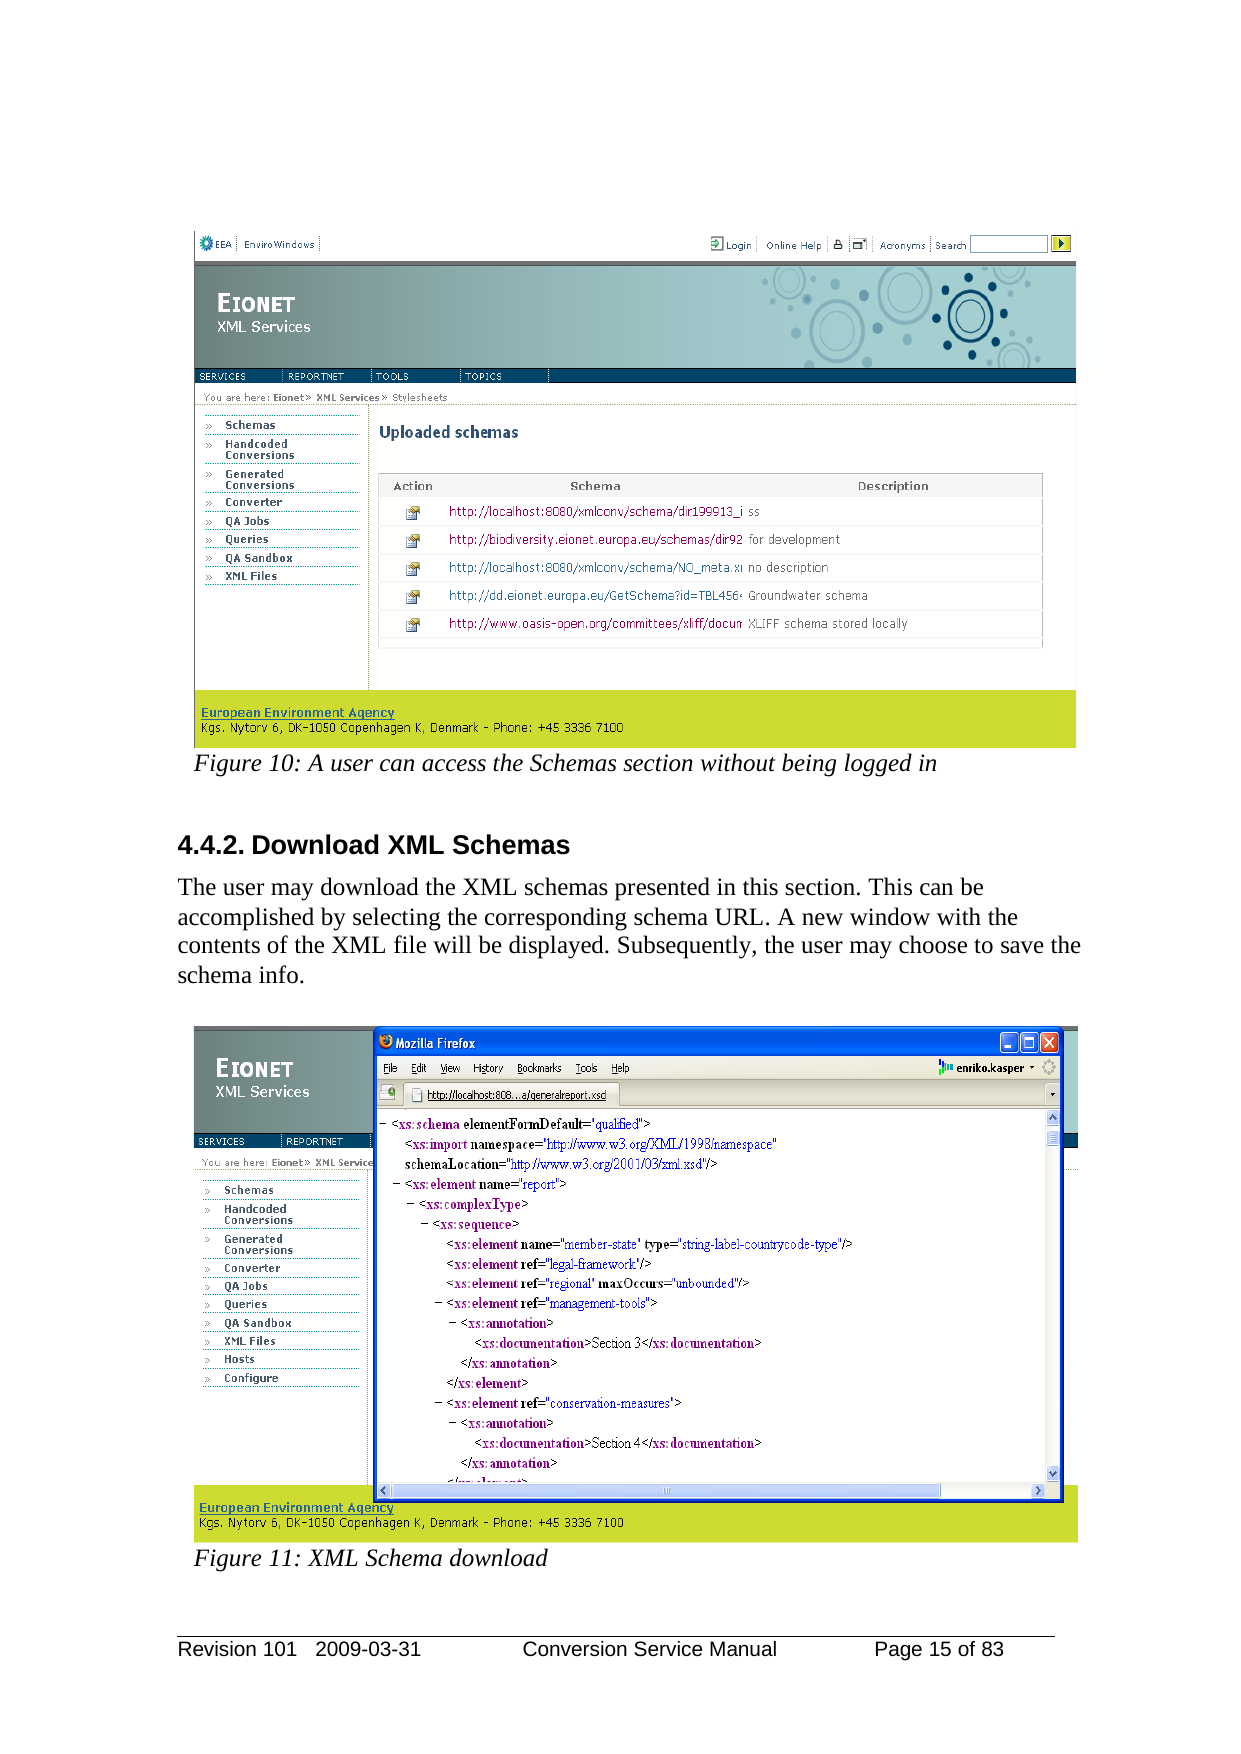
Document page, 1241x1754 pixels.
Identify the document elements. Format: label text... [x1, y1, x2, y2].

subtitle Download XML Schemas [177, 829, 1092, 860]
text Figure 11: XML Schema download [194, 1543, 1078, 1572]
text Figure 10: A user can access the Schemas section without being logged in [194, 749, 1076, 777]
text The user may download the XML schemas presented in this section. This can be accomplished by selecting the corresponding schema URL. A new window with the contents of the XML file will be displayed. Subsequently, the user may choose to save the schema info. [177, 872, 1092, 988]
